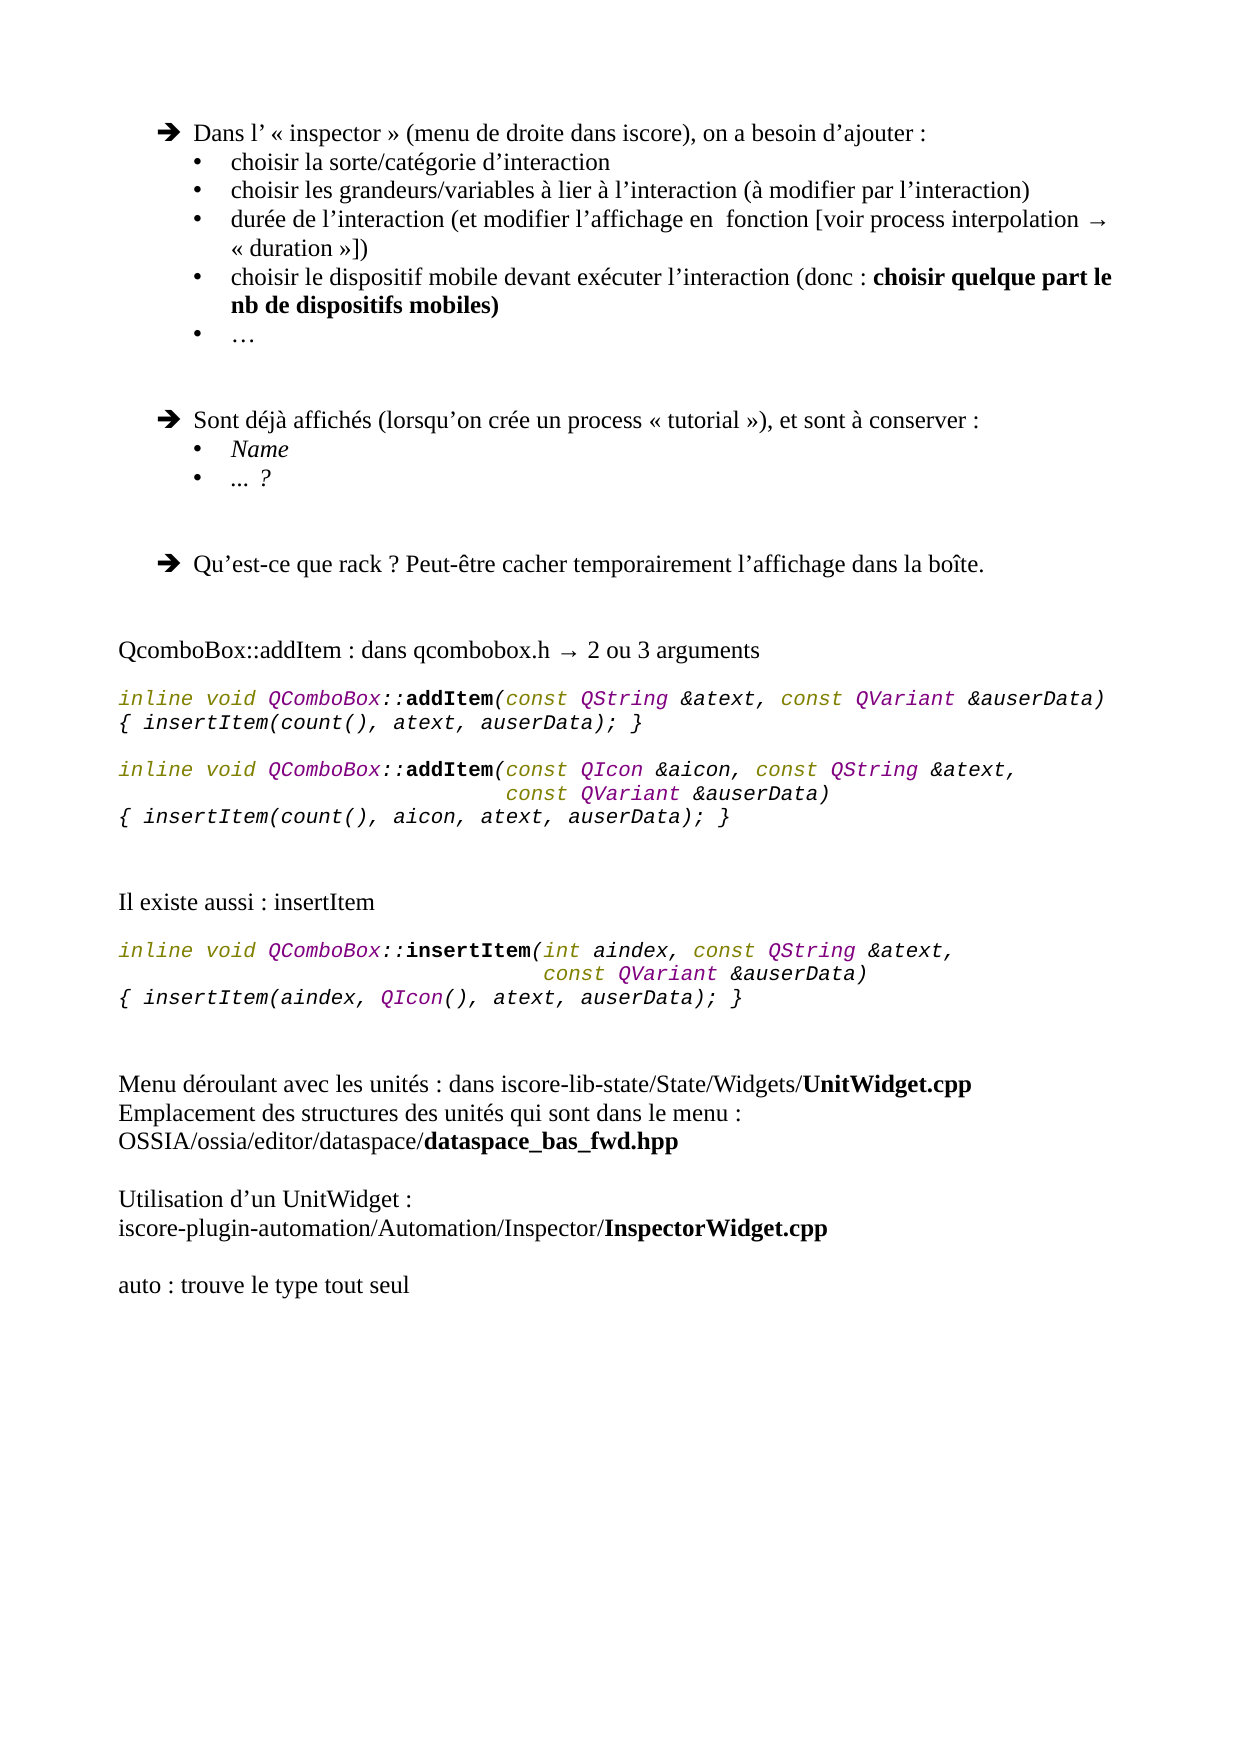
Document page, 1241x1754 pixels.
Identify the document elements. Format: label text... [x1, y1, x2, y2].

text const QVariant &auserData) [118, 783, 1122, 806]
text auto : trouve le type tout seul [118, 1270, 1122, 1299]
list … [193, 319, 1122, 348]
list choisir les grandeurs/variables à lier à l’interaction (à modifier par l’interaction) [193, 176, 1122, 204]
list Sont déjà affichés (lorsqu’on crée un process « tutorial »), et sont à conserver : [156, 406, 1122, 434]
text QcomboBox::addItem : dans qcombobox.h → 2 ou 3 arguments [118, 636, 1122, 664]
list Name [193, 434, 1122, 463]
text const QVariant &auserData) [118, 963, 1122, 987]
list durée de l’interaction (et modifier l’affichage en fonction [voir process interpolation → « duration »]) [193, 204, 1122, 262]
text Il existe aussi : insertItem [118, 887, 1122, 916]
text { insertItem(count(), atext, auserData); } [118, 712, 1122, 735]
text Menu déroulant avec les unités : dans iscore-lib-state/State/Widgets/UnitWidget.cpp [118, 1069, 1122, 1098]
list ... ? [193, 463, 1122, 492]
list choisir le dispositif mobile devant exécuter l’interaction (donc : choisir quelque part le nb de dispositifs mobiles) [193, 262, 1122, 319]
list choisir la sorte/catégorie d’interaction [193, 147, 1122, 176]
text inline void QComboBox::insertItem(int aindex, const QString &atext, [118, 940, 1122, 963]
text Utilisation d’un UnitWidget : iscore-plugin-automation/Automation/Inspector/InspectorWidget.cpp [118, 1184, 1122, 1241]
text { insertItem(count(), aicon, atext, auserData); } [118, 806, 1122, 830]
text inline void QComboBox::addItem(const QIcon &aicon, const QString &atext, [118, 759, 1122, 783]
text inline void QComboBox::addItem(const QString &atext, const QVariant &auserData) [118, 688, 1122, 712]
list Qu’est-ce que rack ? Peut-être cacher temporairement l’affichage dans la boîte. [156, 549, 1122, 578]
text Emplacement des structures des unités qui sont dans le menu : OSSIA/ossia/editor/dataspace/dataspace_bas_fwd.hpp [118, 1098, 1122, 1155]
text { insertItem(aindex, QIcon(), atext, auserData); } [118, 987, 1122, 1011]
list Dans l’ « inspector » (menu de droite dans iscore), on a besoin d’ajouter : [156, 118, 1122, 147]
